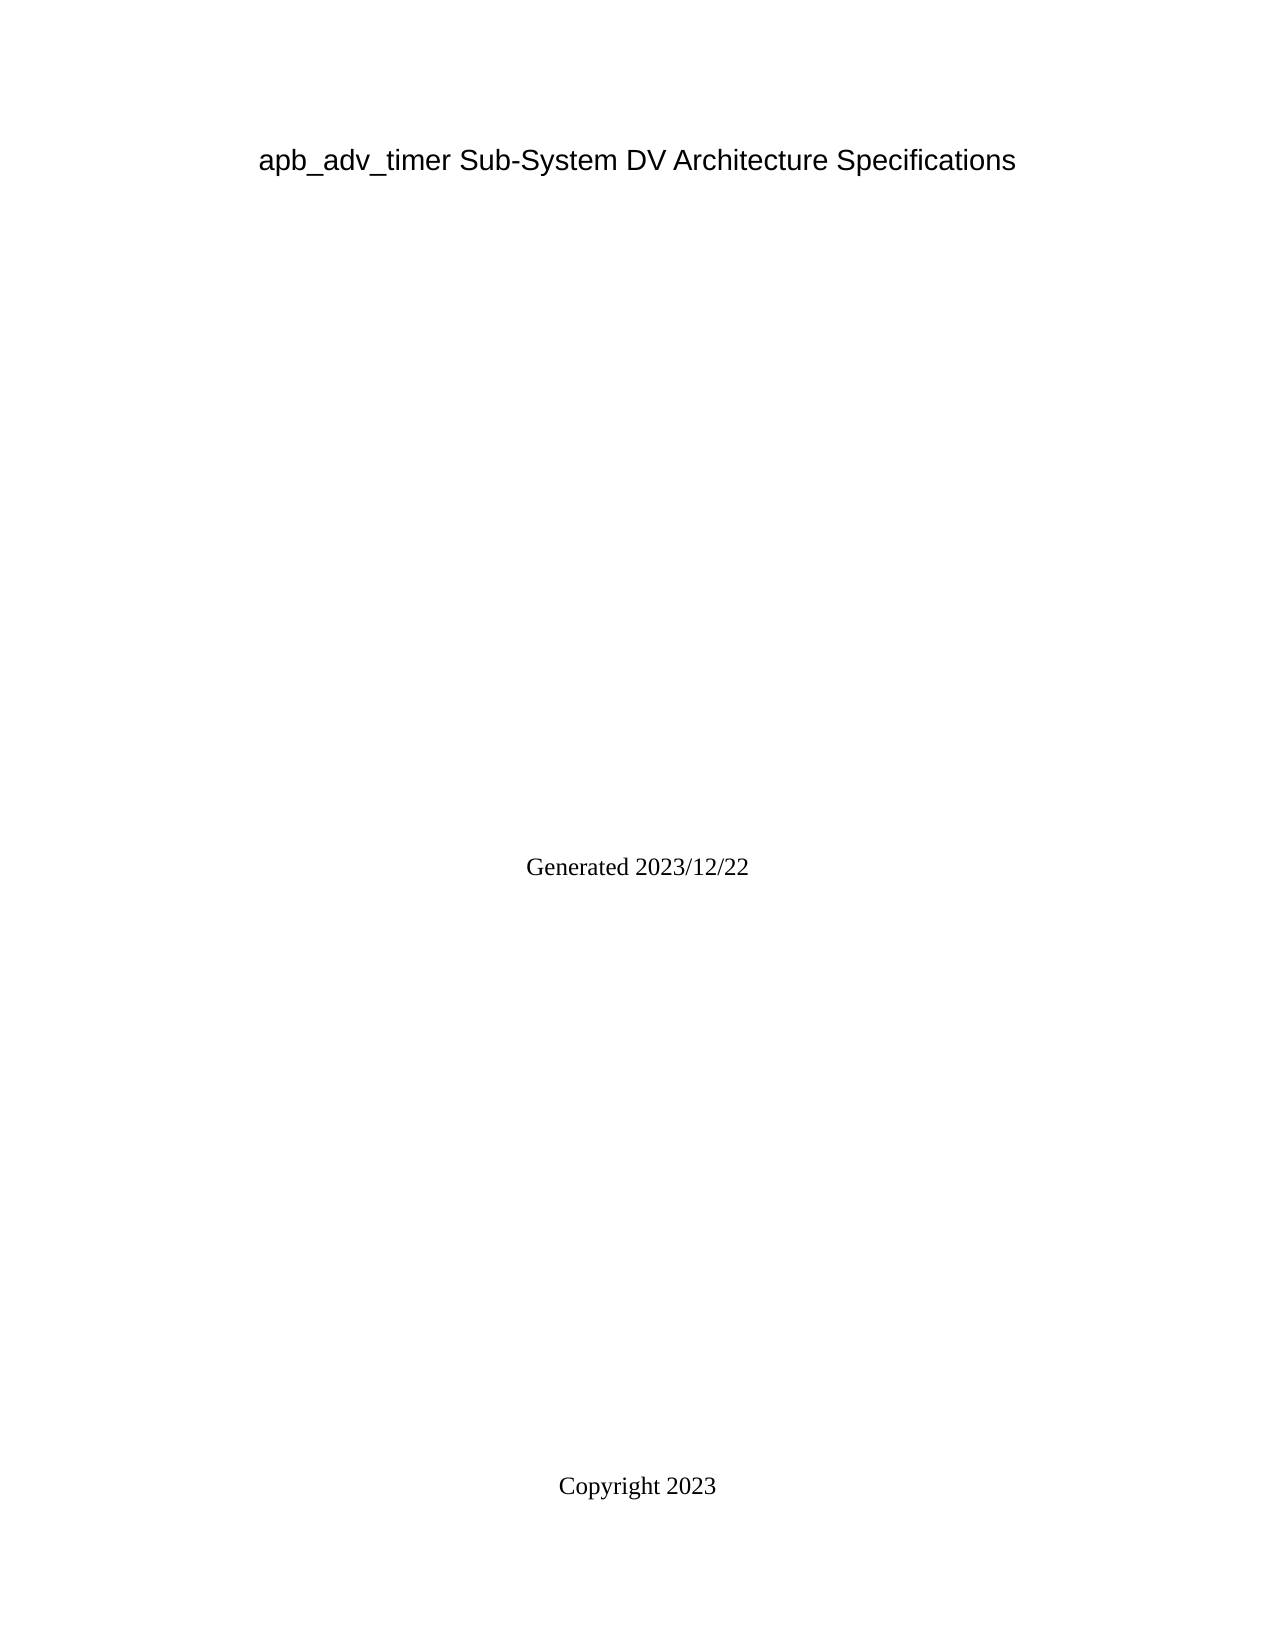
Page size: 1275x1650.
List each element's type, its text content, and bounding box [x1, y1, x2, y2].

text Generated 2023/12/22 [118, 852, 1157, 881]
text Copyright 2023 [118, 1471, 1157, 1499]
subtitle apb_adv_timer Sub-System DV Architecture Specifications [118, 143, 1157, 177]
